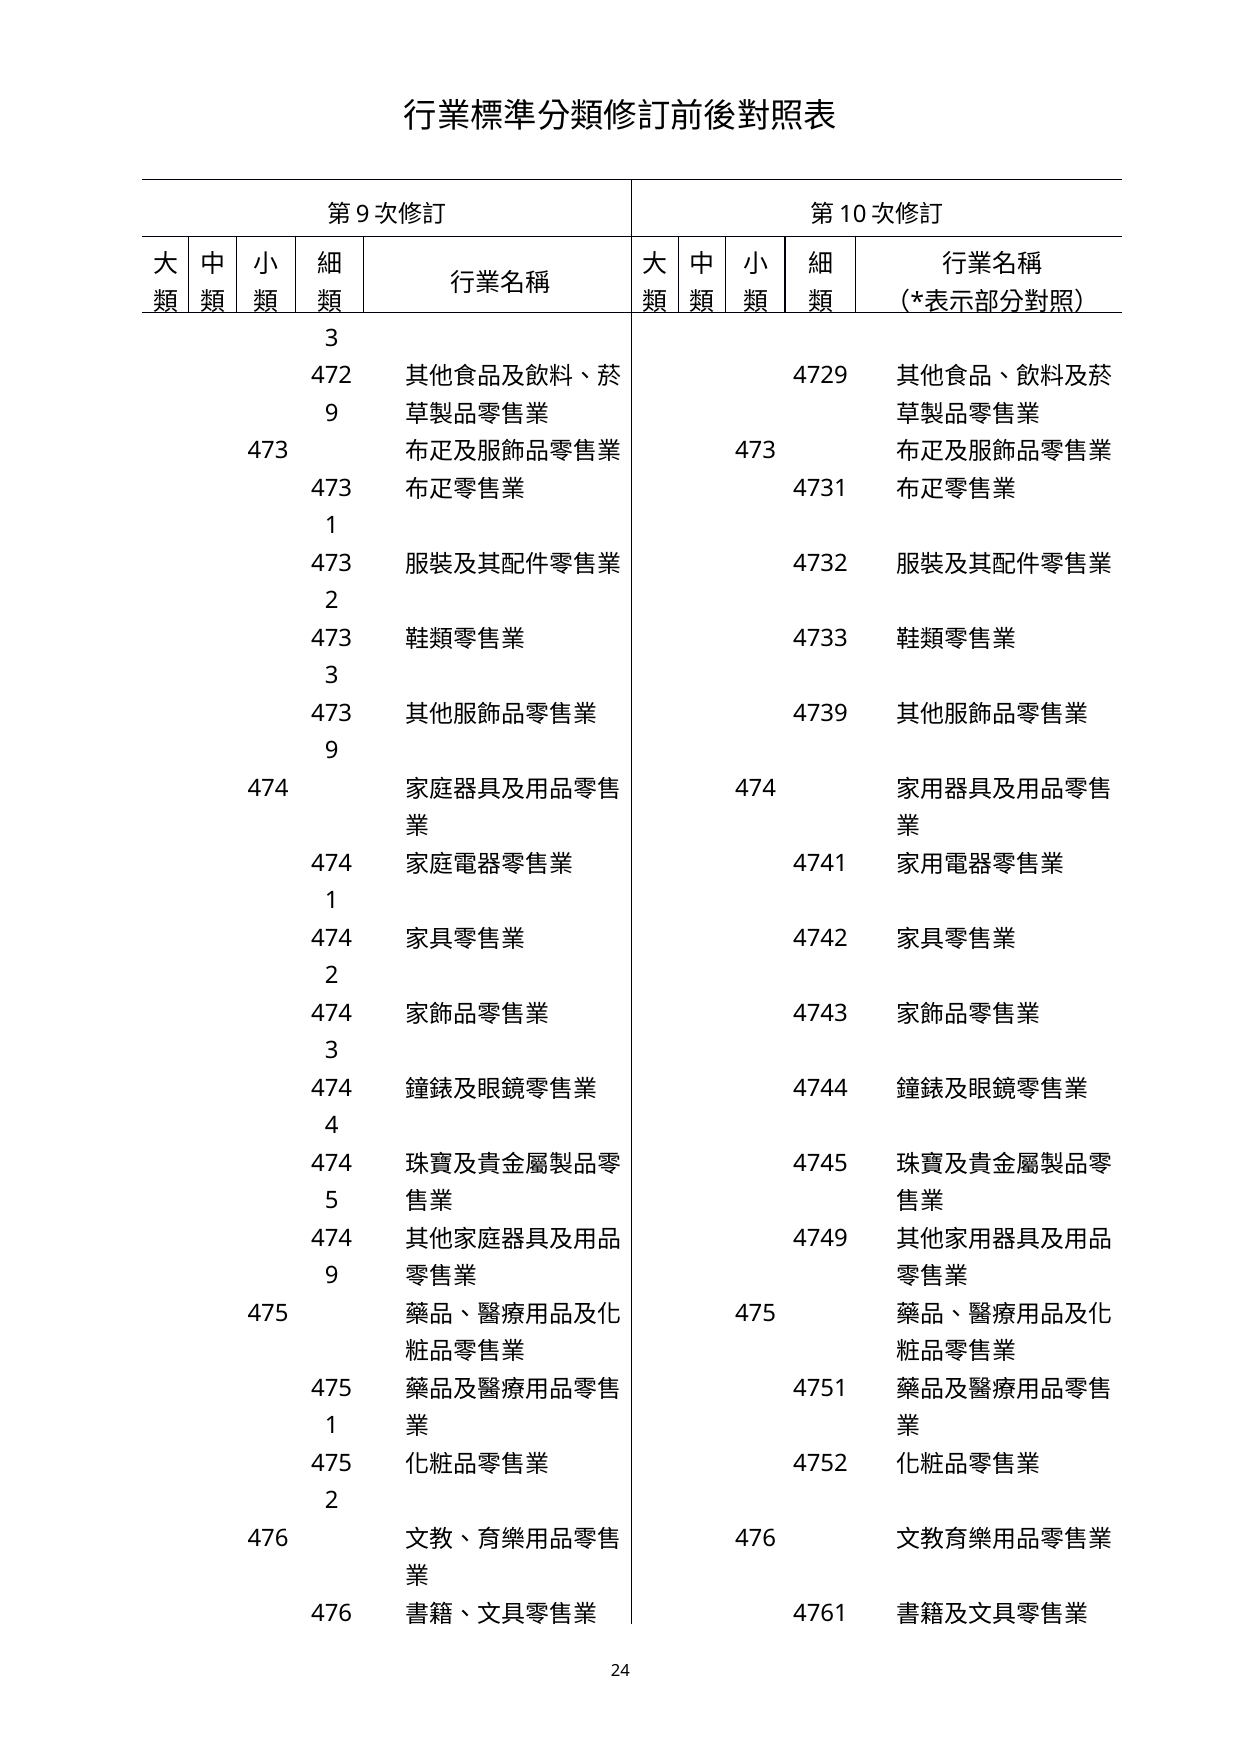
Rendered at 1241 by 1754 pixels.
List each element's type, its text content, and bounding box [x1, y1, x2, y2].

table_cell [632, 1512, 678, 1587]
table_cell 家飾品零售業 [886, 987, 1122, 1062]
table_cell [189, 1587, 236, 1624]
table_cell 中 類 [189, 237, 236, 312]
table_cell [142, 1437, 189, 1512]
table_cell 4733 [785, 612, 856, 687]
table_cell [189, 1362, 236, 1437]
table_cell [856, 424, 886, 462]
table_cell [679, 987, 726, 1062]
table_cell [785, 424, 856, 462]
table_cell [363, 1362, 395, 1437]
table_cell [363, 1287, 395, 1362]
table_cell [189, 762, 236, 837]
table_cell 布疋及服飾品零售業 [886, 424, 1122, 462]
table_cell [363, 349, 395, 424]
table_cell 細 類 [786, 237, 855, 312]
table_cell [189, 1437, 236, 1512]
table_cell 其他家用器具及用品零售業 [886, 1212, 1122, 1287]
table_cell [142, 762, 189, 837]
table_cell 大 類 [142, 237, 188, 312]
table_cell 4752 [295, 1437, 363, 1512]
table_cell [632, 987, 678, 1062]
table_cell 行業名稱 （*表示部分對照） [856, 237, 1122, 312]
table_cell 4729 [295, 349, 363, 424]
table_cell [142, 837, 189, 912]
table_cell [856, 313, 886, 349]
table_cell 4741 [295, 837, 363, 912]
table_cell 4761 [785, 1587, 856, 1624]
table_cell 家用電器零售業 [886, 837, 1122, 912]
table_cell [856, 837, 886, 912]
table_cell 文教、育樂用品零售業 [395, 1512, 631, 1587]
table_cell 書籍、文具零售業 [395, 1587, 631, 1624]
table_cell 475 [236, 1287, 295, 1362]
table_cell [363, 1062, 395, 1137]
table_cell 藥品、醫療用品及化粧品零售業 [886, 1287, 1122, 1362]
table_cell 服裝及其配件零售業 [395, 537, 631, 612]
table_cell [632, 1587, 678, 1624]
table_cell 3 [295, 313, 363, 349]
table_cell [236, 687, 295, 762]
table_cell 鞋類零售業 [886, 612, 1122, 687]
table_cell [679, 687, 726, 762]
table_cell 4741 [785, 837, 856, 912]
table_cell 行業名稱 [364, 237, 631, 312]
table_cell [236, 537, 295, 612]
table_cell [236, 1212, 295, 1287]
table_cell [856, 462, 886, 537]
table_cell [363, 687, 395, 762]
table_cell 4749 [785, 1212, 856, 1287]
table_cell [236, 1362, 295, 1437]
table_cell [785, 762, 856, 837]
table_cell [363, 424, 395, 462]
table_cell 其他服飾品零售業 [886, 687, 1122, 762]
table_cell [236, 1437, 295, 1512]
table_cell 中 類 [679, 237, 725, 312]
table_cell [142, 462, 189, 537]
table_cell [632, 349, 678, 424]
table_cell [632, 424, 678, 462]
table_cell [363, 987, 395, 1062]
table_cell [363, 1437, 395, 1512]
table_cell 細 類 [296, 237, 363, 312]
table_cell [856, 1437, 886, 1512]
table_cell [295, 1287, 363, 1362]
table_cell 其他食品及飲料、菸草製品零售業 [395, 349, 631, 424]
table_cell [679, 1212, 726, 1287]
table_cell 布疋零售業 [886, 462, 1122, 537]
table_cell [363, 837, 395, 912]
table_cell 鞋類零售業 [395, 612, 631, 687]
table_cell 4731 [295, 462, 363, 537]
table_cell [785, 1287, 856, 1362]
table_cell 474 [236, 762, 295, 837]
table_cell [856, 1587, 886, 1624]
table_cell [142, 1287, 189, 1362]
table_cell [142, 687, 189, 762]
table_cell [236, 987, 295, 1062]
table_cell [189, 462, 236, 537]
table_cell [189, 687, 236, 762]
table_cell [189, 1137, 236, 1212]
table_cell [726, 1212, 785, 1287]
table_header 第9次修訂 [142, 180, 631, 236]
table_cell [679, 612, 726, 687]
table_cell 家用器具及用品零售業 [886, 762, 1122, 837]
table_cell [363, 462, 395, 537]
table_cell [856, 1212, 886, 1287]
table_cell [189, 612, 236, 687]
table_cell [142, 612, 189, 687]
table_cell [142, 912, 189, 987]
table_cell [856, 612, 886, 687]
table_cell [189, 837, 236, 912]
table_cell [632, 762, 678, 837]
table_cell [679, 462, 726, 537]
table_cell 服裝及其配件零售業 [886, 537, 1122, 612]
table_cell [189, 349, 236, 424]
table_cell 家庭器具及用品零售業 [395, 762, 631, 837]
table_cell [142, 987, 189, 1062]
table_cell [295, 424, 363, 462]
table_cell 4745 [295, 1137, 363, 1212]
table_cell [189, 1287, 236, 1362]
table_cell 文教育樂用品零售業 [886, 1512, 1122, 1587]
table_cell [726, 462, 785, 537]
table_cell [632, 1287, 678, 1362]
table_cell 4732 [295, 537, 363, 612]
table_cell [142, 1062, 189, 1137]
table_cell [679, 424, 726, 462]
table_cell [726, 1362, 785, 1437]
table_cell 小 類 [726, 237, 784, 312]
table_cell [632, 837, 678, 912]
table_cell [632, 537, 678, 612]
table_cell [679, 349, 726, 424]
table_cell 4744 [785, 1062, 856, 1137]
table_cell 4745 [785, 1137, 856, 1212]
table_cell [726, 1587, 785, 1624]
table_cell [726, 1437, 785, 1512]
table_cell 書籍及文具零售業 [886, 1587, 1122, 1624]
table_cell [236, 912, 295, 987]
table_cell [679, 1512, 726, 1587]
table_cell 家庭電器零售業 [395, 837, 631, 912]
table_cell [142, 1137, 189, 1212]
table_cell [189, 1512, 236, 1587]
table_cell [679, 313, 726, 349]
table_cell [856, 1287, 886, 1362]
table_cell 家具零售業 [886, 912, 1122, 987]
table_cell 4739 [785, 687, 856, 762]
table_cell [363, 1512, 395, 1587]
table_cell [886, 313, 1122, 349]
table_cell [189, 987, 236, 1062]
table_cell [726, 349, 785, 424]
table_cell [142, 424, 189, 462]
table_cell [856, 912, 886, 987]
table_cell 其他服飾品零售業 [395, 687, 631, 762]
table_cell [856, 349, 886, 424]
table_cell [726, 537, 785, 612]
table_cell [726, 987, 785, 1062]
table_cell [856, 687, 886, 762]
table_cell 大 類 [632, 237, 678, 312]
table_cell 其他食品、飲料及菸草製品零售業 [886, 349, 1122, 424]
table_cell 家具零售業 [395, 912, 631, 987]
table_cell [142, 1512, 189, 1587]
table_cell [189, 313, 236, 349]
table_cell [632, 912, 678, 987]
table_cell [679, 537, 726, 612]
table_cell 珠寶及貴金屬製品零售業 [395, 1137, 631, 1212]
table_cell [632, 313, 678, 349]
table_cell [632, 687, 678, 762]
table_cell [856, 762, 886, 837]
table_cell [632, 1362, 678, 1437]
table_cell [236, 462, 295, 537]
table_cell [679, 1287, 726, 1362]
table_cell 475 [726, 1287, 785, 1362]
table_cell 4731 [785, 462, 856, 537]
table_cell [856, 1137, 886, 1212]
table_cell [363, 1587, 395, 1624]
table_cell 4742 [785, 912, 856, 987]
table_cell 4733 [295, 612, 363, 687]
table_cell [679, 1062, 726, 1137]
table_cell [363, 612, 395, 687]
table_cell [142, 1362, 189, 1437]
table_cell [632, 1062, 678, 1137]
table_cell 4751 [785, 1362, 856, 1437]
table_cell [236, 349, 295, 424]
table_cell 4749 [295, 1212, 363, 1287]
table_cell 布疋零售業 [395, 462, 631, 537]
table_cell [632, 612, 678, 687]
table_cell 4743 [295, 987, 363, 1062]
table_header 第10次修訂 [632, 180, 1122, 236]
table_cell [142, 313, 189, 349]
table_cell [189, 537, 236, 612]
table_cell 化粧品零售業 [395, 1437, 631, 1512]
table_cell 474 [726, 762, 785, 837]
table_cell 珠寶及貴金屬製品零售業 [886, 1137, 1122, 1212]
table_cell [726, 1062, 785, 1137]
table_cell [726, 837, 785, 912]
table_cell [142, 1212, 189, 1287]
table_cell [679, 912, 726, 987]
table_cell [142, 1587, 189, 1624]
table_cell [363, 912, 395, 987]
table_cell [726, 912, 785, 987]
table_cell 化粧品零售業 [886, 1437, 1122, 1512]
table_cell [189, 424, 236, 462]
table_cell [395, 313, 631, 349]
table_cell [679, 1362, 726, 1437]
table_cell 鐘錶及眼鏡零售業 [886, 1062, 1122, 1137]
table_cell 473 [726, 424, 785, 462]
table_cell 4743 [785, 987, 856, 1062]
table_cell 布疋及服飾品零售業 [395, 424, 631, 462]
table_cell [726, 313, 785, 349]
table_cell [632, 1137, 678, 1212]
table_cell 476 [726, 1512, 785, 1587]
table_cell 家飾品零售業 [395, 987, 631, 1062]
table_cell [236, 313, 295, 349]
table_cell [679, 1587, 726, 1624]
table_cell [856, 537, 886, 612]
table_cell 473 [236, 424, 295, 462]
table_cell [856, 987, 886, 1062]
table_cell [632, 462, 678, 537]
table_cell [363, 762, 395, 837]
table_cell [236, 612, 295, 687]
table_cell 藥品、醫療用品及化粧品零售業 [395, 1287, 631, 1362]
table_cell [189, 1212, 236, 1287]
table_cell [189, 1062, 236, 1137]
table_cell [363, 313, 395, 349]
table_cell [679, 1437, 726, 1512]
table_cell [856, 1512, 886, 1587]
table_cell [679, 762, 726, 837]
table_cell 鐘錶及眼鏡零售業 [395, 1062, 631, 1137]
table_cell [726, 612, 785, 687]
table_cell 4744 [295, 1062, 363, 1137]
table_cell 4751 [295, 1362, 363, 1437]
table_cell [189, 912, 236, 987]
table_cell [236, 1062, 295, 1137]
table_cell [142, 537, 189, 612]
table_cell [632, 1212, 678, 1287]
table_cell 其他家庭器具及用品零售業 [395, 1212, 631, 1287]
table_cell 4742 [295, 912, 363, 987]
table_cell [856, 1362, 886, 1437]
table_cell [236, 837, 295, 912]
table_cell [363, 1137, 395, 1212]
table_cell [726, 687, 785, 762]
table_cell [632, 1437, 678, 1512]
table_cell [295, 762, 363, 837]
table_cell [679, 1137, 726, 1212]
table_cell [142, 349, 189, 424]
table_cell 藥品及醫療用品零售業 [886, 1362, 1122, 1437]
table_cell [785, 313, 856, 349]
table_cell 476 [236, 1512, 295, 1587]
table_cell 藥品及醫療用品零售業 [395, 1362, 631, 1437]
table_cell [726, 1137, 785, 1212]
table_cell 4752 [785, 1437, 856, 1512]
table_cell 4729 [785, 349, 856, 424]
table_cell [856, 1062, 886, 1137]
table_cell 4732 [785, 537, 856, 612]
table_cell 4739 [295, 687, 363, 762]
table_cell [236, 1137, 295, 1212]
table_cell [236, 1587, 295, 1624]
table_cell 476 [295, 1587, 363, 1624]
table_cell 小 類 [237, 237, 295, 312]
table_cell [785, 1512, 856, 1587]
table_cell [363, 1212, 395, 1287]
table_cell [679, 837, 726, 912]
table_cell [295, 1512, 363, 1587]
table_cell [363, 537, 395, 612]
